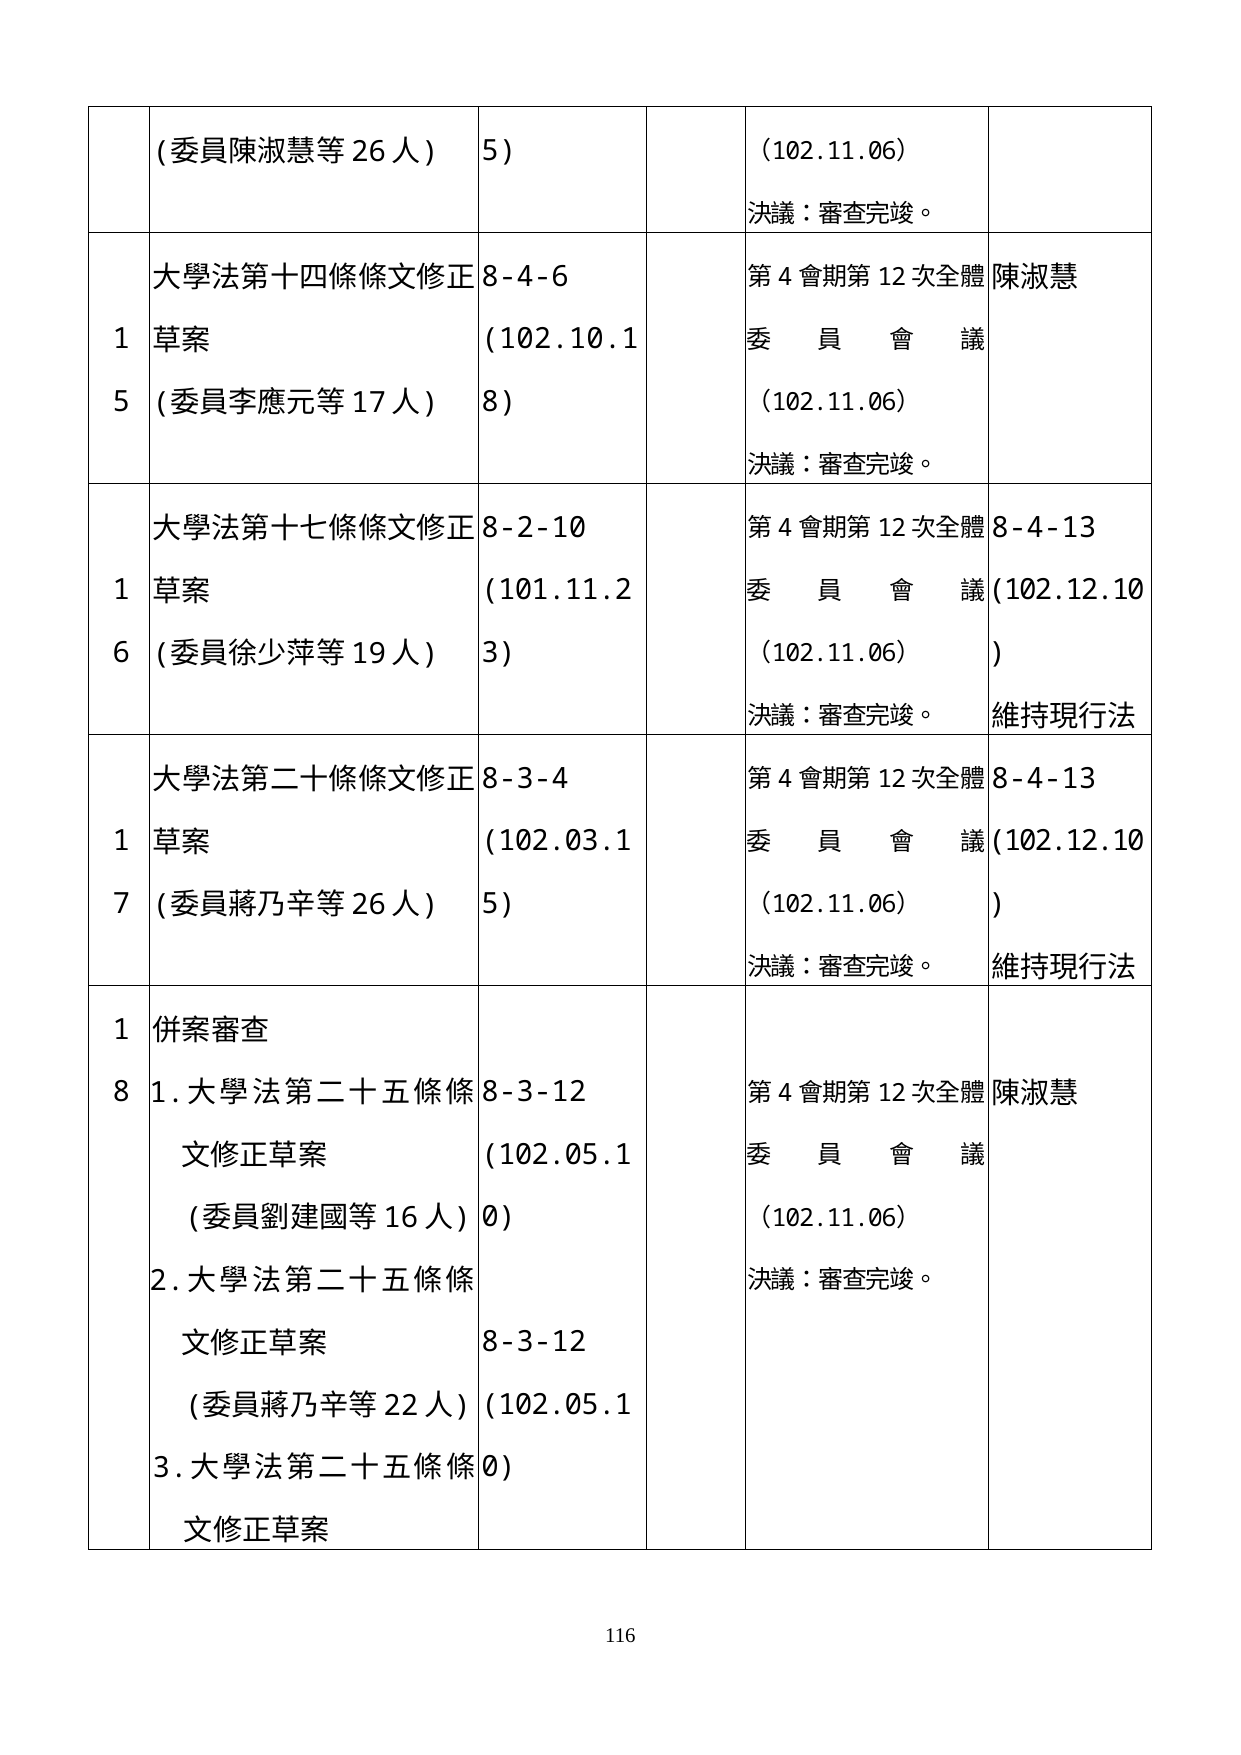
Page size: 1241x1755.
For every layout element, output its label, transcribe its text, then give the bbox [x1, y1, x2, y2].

table_cell [647, 233, 745, 483]
table_cell [89, 986, 149, 1549]
table_cell 5) [479, 107, 646, 232]
table_cell [89, 484, 149, 734]
table_cell 併案審查 1.大學法第二十五條條文修正草案 (委員劉建國等16人) 2.大學法第二十五條條文修正草案 (委員蔣乃辛等22人) 3.大學法第二十五條條文修正草案 [150, 986, 478, 1549]
table_cell [89, 233, 149, 483]
table_cell 大學法第十七條條文修正草案 (委員徐少萍等19人) [150, 484, 478, 734]
table_cell 第4會期第12次全體委員會議（102.11.06） 決議：審查完竣。 [746, 735, 988, 985]
table_cell 8-3-4 (102.03.15) [479, 735, 646, 985]
table_cell (委員陳淑慧等26人) [150, 107, 478, 232]
table_cell [989, 107, 1151, 232]
table_cell （102.11.06） 決議：審查完竣。 [746, 107, 988, 232]
table_cell [647, 107, 745, 232]
table_cell [647, 986, 745, 1549]
table_cell 陳淑慧 [989, 233, 1151, 483]
table_cell 大學法第十四條條文修正草案 (委員李應元等17人) [150, 233, 478, 483]
table_cell 8-4-13 (102.12.10) 維持現行法 [989, 484, 1151, 734]
table_cell 8-2-10 (101.11.23) [479, 484, 646, 734]
table_cell 第4會期第12次全體委員會議（102.11.06） 決議：審查完竣。 [746, 233, 988, 483]
table_cell 8-4-13 (102.12.10) 維持現行法 [989, 735, 1151, 985]
table_cell 第4會期第12次全體委員會議（102.11.06） 決議：審查完竣。 [746, 986, 988, 1549]
table_cell 第4會期第12次全體委員會議（102.11.06） 決議：審查完竣。 [746, 484, 988, 734]
table_cell 陳淑慧 [989, 986, 1151, 1549]
table_cell [89, 735, 149, 985]
table_cell [89, 107, 149, 232]
table_cell 8-3-12 (102.05.10) 8-3-12 (102.05.10) [479, 986, 646, 1549]
table_cell 大學法第二十條條文修正草案 (委員蔣乃辛等26人) [150, 735, 478, 985]
table_cell [647, 484, 745, 734]
table_cell 8-4-6 (102.10.18) [479, 233, 646, 483]
table_cell [647, 735, 745, 985]
